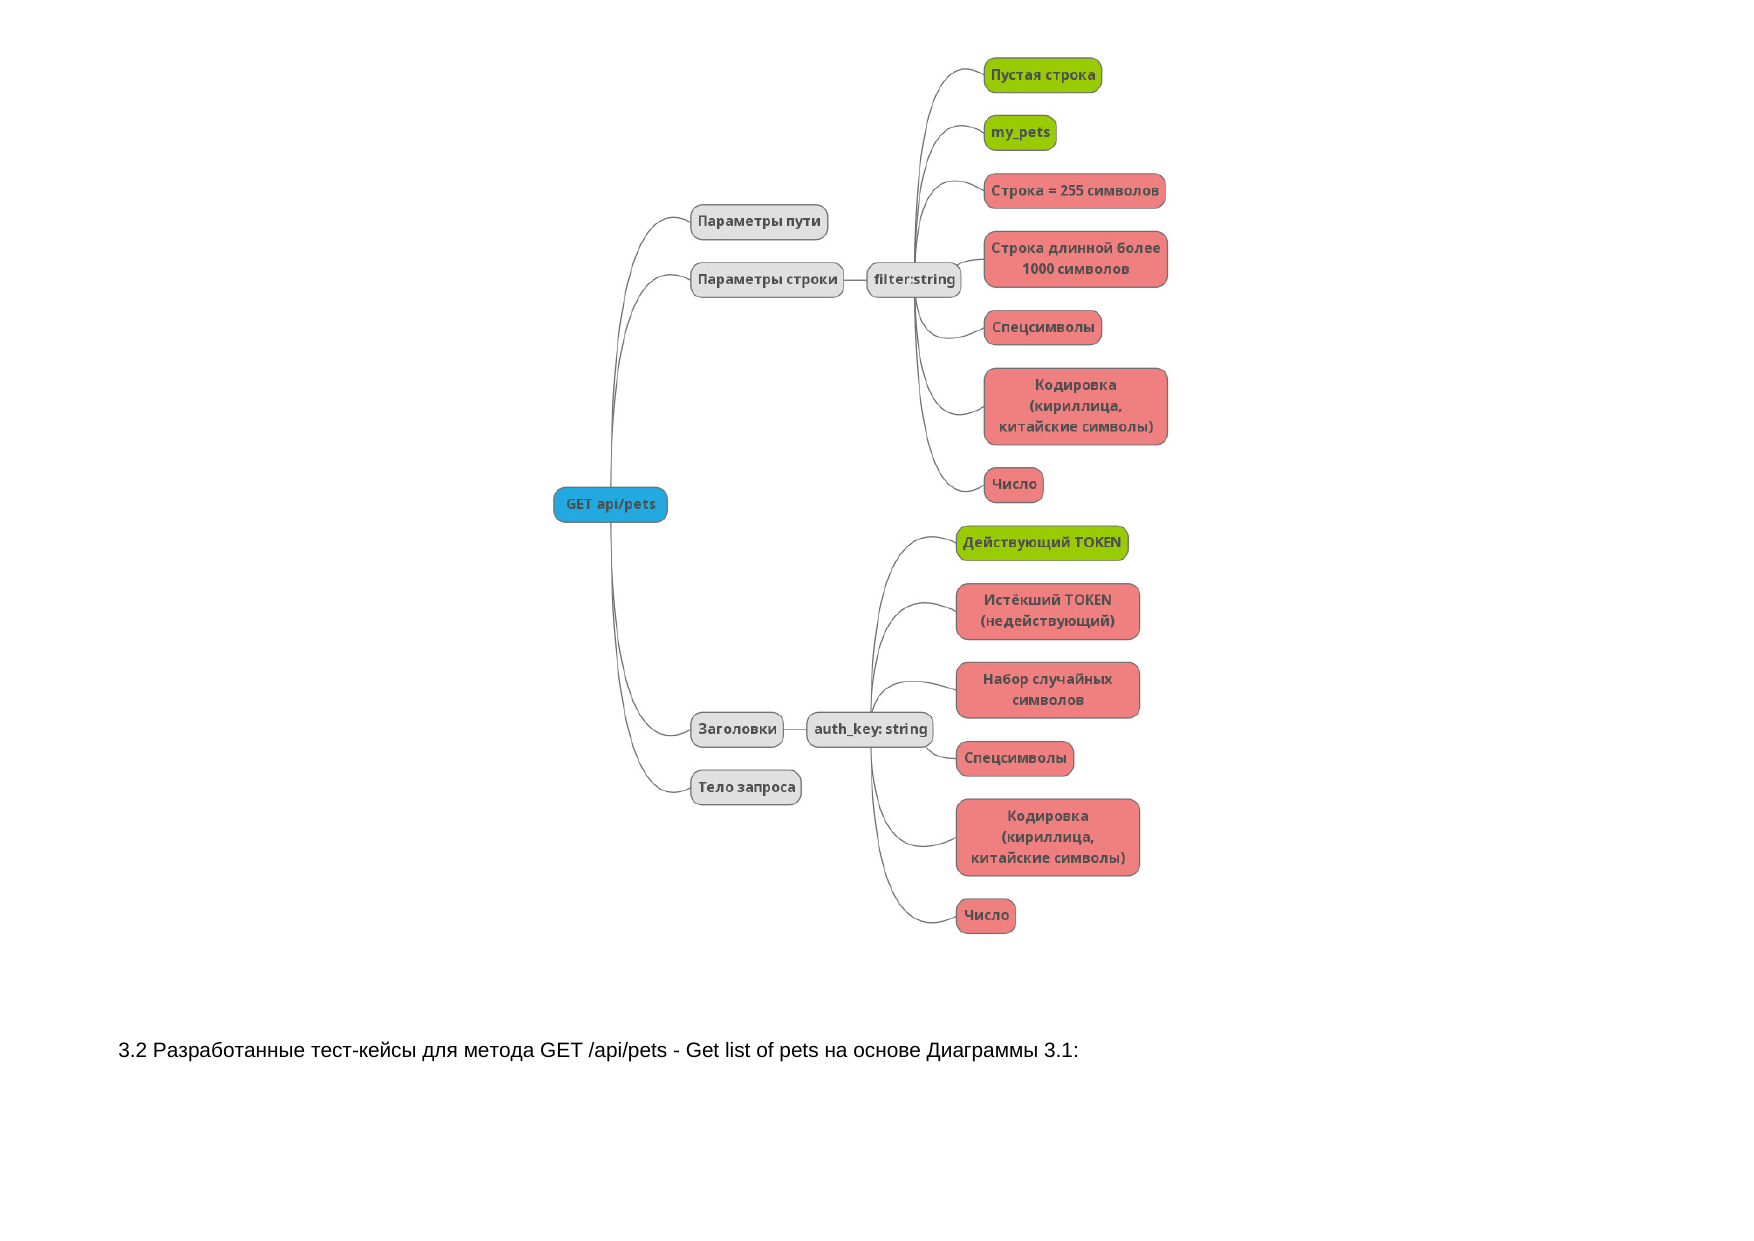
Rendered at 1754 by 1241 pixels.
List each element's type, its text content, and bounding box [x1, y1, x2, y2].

picture [522, 26, 1200, 966]
text 3.2 Разработанные тест-кейсы для метода GET /api/pets - Get list of pets на основе Диаграммы 3.1: [59, 1038, 1604, 1062]
